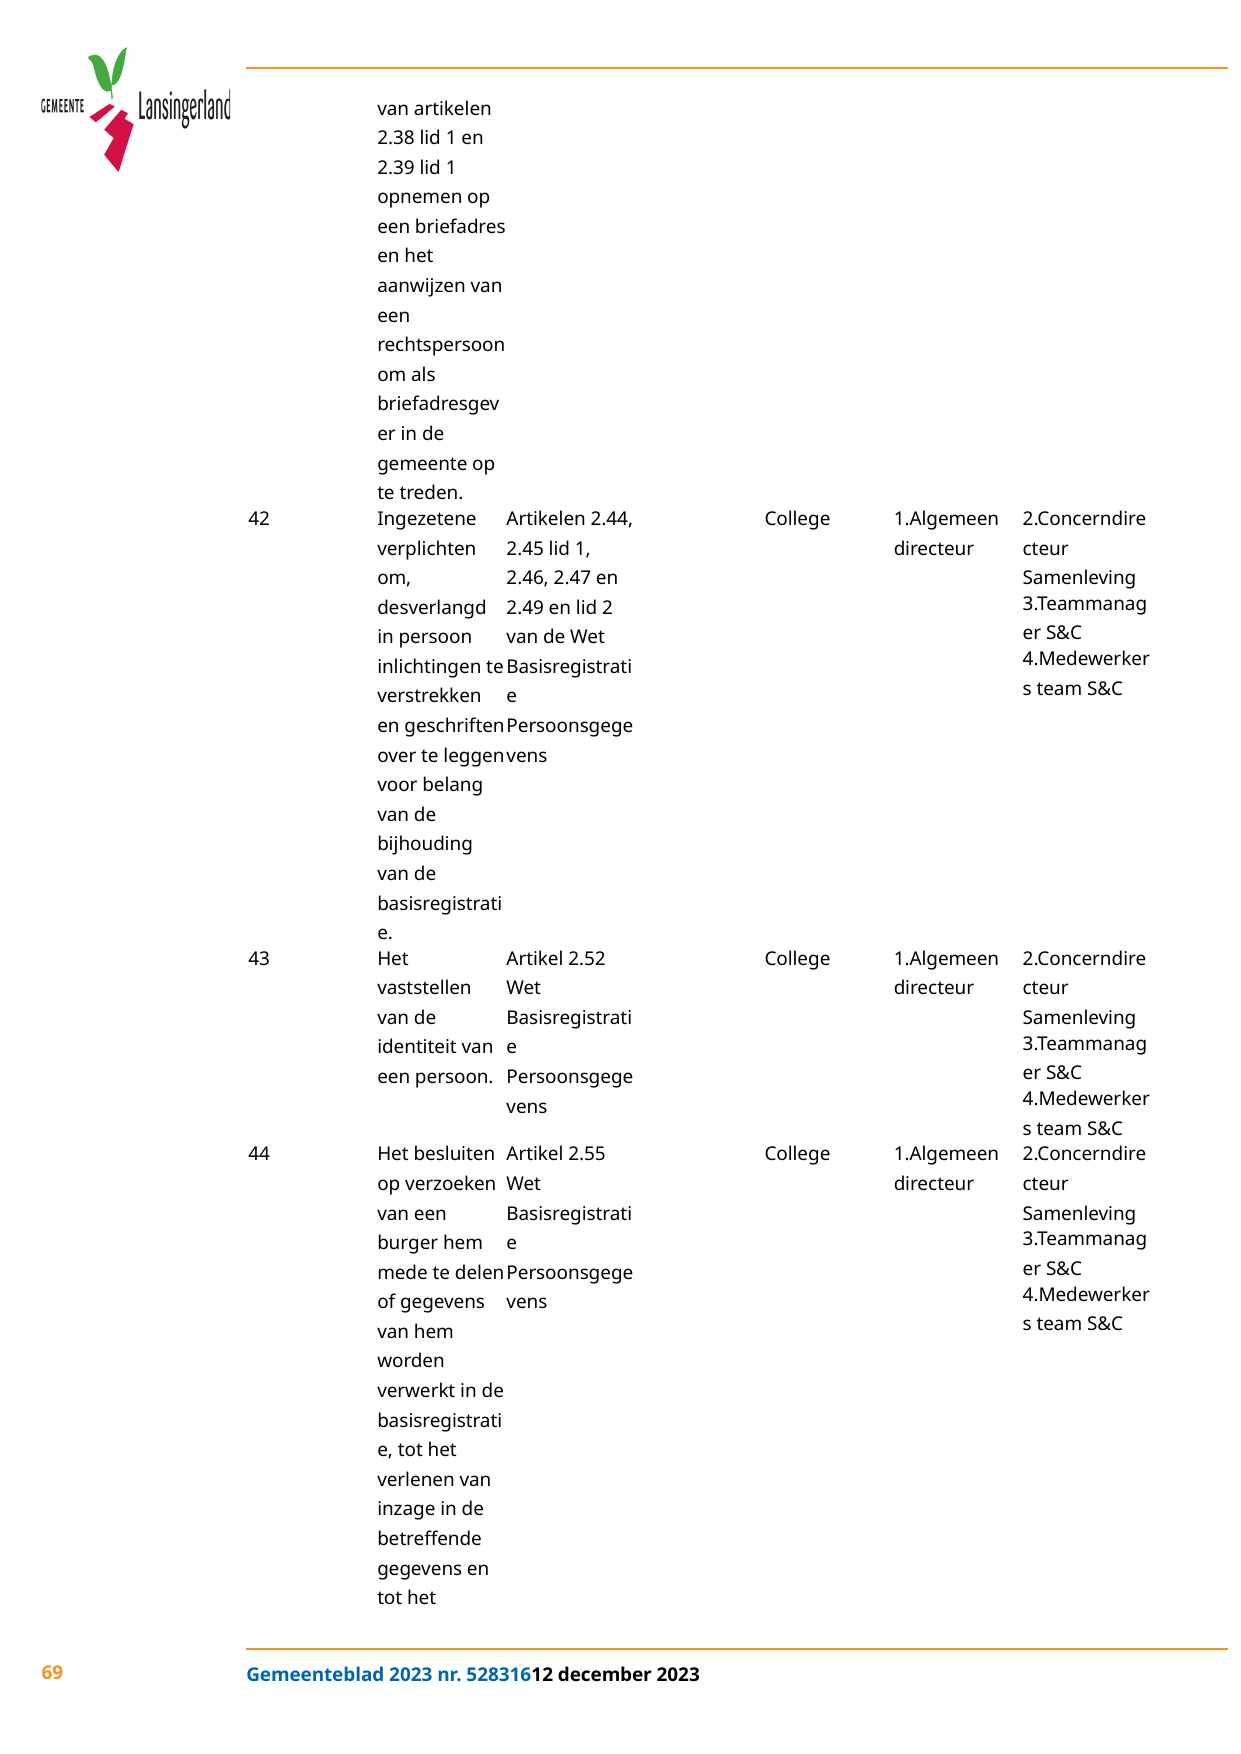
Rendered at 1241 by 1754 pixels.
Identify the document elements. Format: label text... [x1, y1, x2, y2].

table_cell [1023, 95, 1152, 505]
table_cell [506, 95, 635, 505]
table_cell College [764, 945, 893, 1141]
table_cell [248, 95, 377, 505]
table_cell College [764, 505, 893, 945]
table_cell van artikelen 2.38 lid 1 en 2.39 lid 1 opnemen op een briefadres en het aanwijzen van een rechtspersoon om als briefadresgever in de gemeente op te treden. [377, 95, 506, 505]
table_cell 1.Algemeen directeur [894, 1141, 1022, 1610]
table_cell Artikel 2.52 Wet Basisregistratie Persoonsgegevens [506, 945, 635, 1141]
picture [41, 47, 231, 172]
table_cell Artikelen 2.44, 2.45 lid 1, 2.46, 2.47 en 2.49 en lid 2 van de Wet Basisregistratie Persoonsgegevens [506, 505, 635, 945]
table_cell [894, 95, 1022, 505]
table_cell Het besluiten op verzoeken van een burger hem mede te delen of gegevens van hem worden verwerkt in de basisregistratie, tot het verlenen van inzage in de betreffende gegevens en tot het [377, 1141, 506, 1610]
table_cell 3.Teammanager S&C [1023, 1030, 1152, 1085]
table_cell Het vaststellen van de identiteit van een persoon. [377, 945, 506, 1141]
table_cell 3.Teammanager S&C [1023, 590, 1152, 645]
table_cell [635, 1141, 764, 1610]
table_cell 4.Medewerkers team S&C [1023, 1281, 1152, 1610]
table_cell College [764, 1141, 893, 1610]
table_cell 4.Medewerkers team S&C [1023, 645, 1152, 945]
table_cell 1.Algemeen directeur [894, 945, 1022, 1141]
table_cell [635, 505, 764, 945]
table_cell 43 [248, 945, 377, 1141]
table_cell 42 [248, 505, 377, 945]
table_cell 4.Medewerkers team S&C [1023, 1085, 1152, 1141]
table_cell [635, 945, 764, 1141]
table_cell [635, 95, 764, 505]
table_cell 44 [248, 1141, 377, 1610]
table_cell 2.Concerndirecteur Samenleving [1023, 505, 1152, 590]
table_cell 2.Concerndirecteur Samenleving [1023, 1141, 1152, 1225]
table_cell 2.Concerndirecteur Samenleving [1023, 945, 1152, 1030]
table_cell Ingezetene verplichten om, desverlangd in persoon inlichtingen te verstrekken en geschriften over te leggen voor belang van de bijhouding van de basisregistratie. [377, 505, 506, 945]
table_cell Artikel 2.55 Wet Basisregistratie Persoonsgegevens [506, 1141, 635, 1610]
table_cell 3.Teammanager S&C [1023, 1225, 1152, 1281]
table_cell 1.Algemeen directeur [894, 505, 1022, 945]
table_cell [764, 95, 893, 505]
